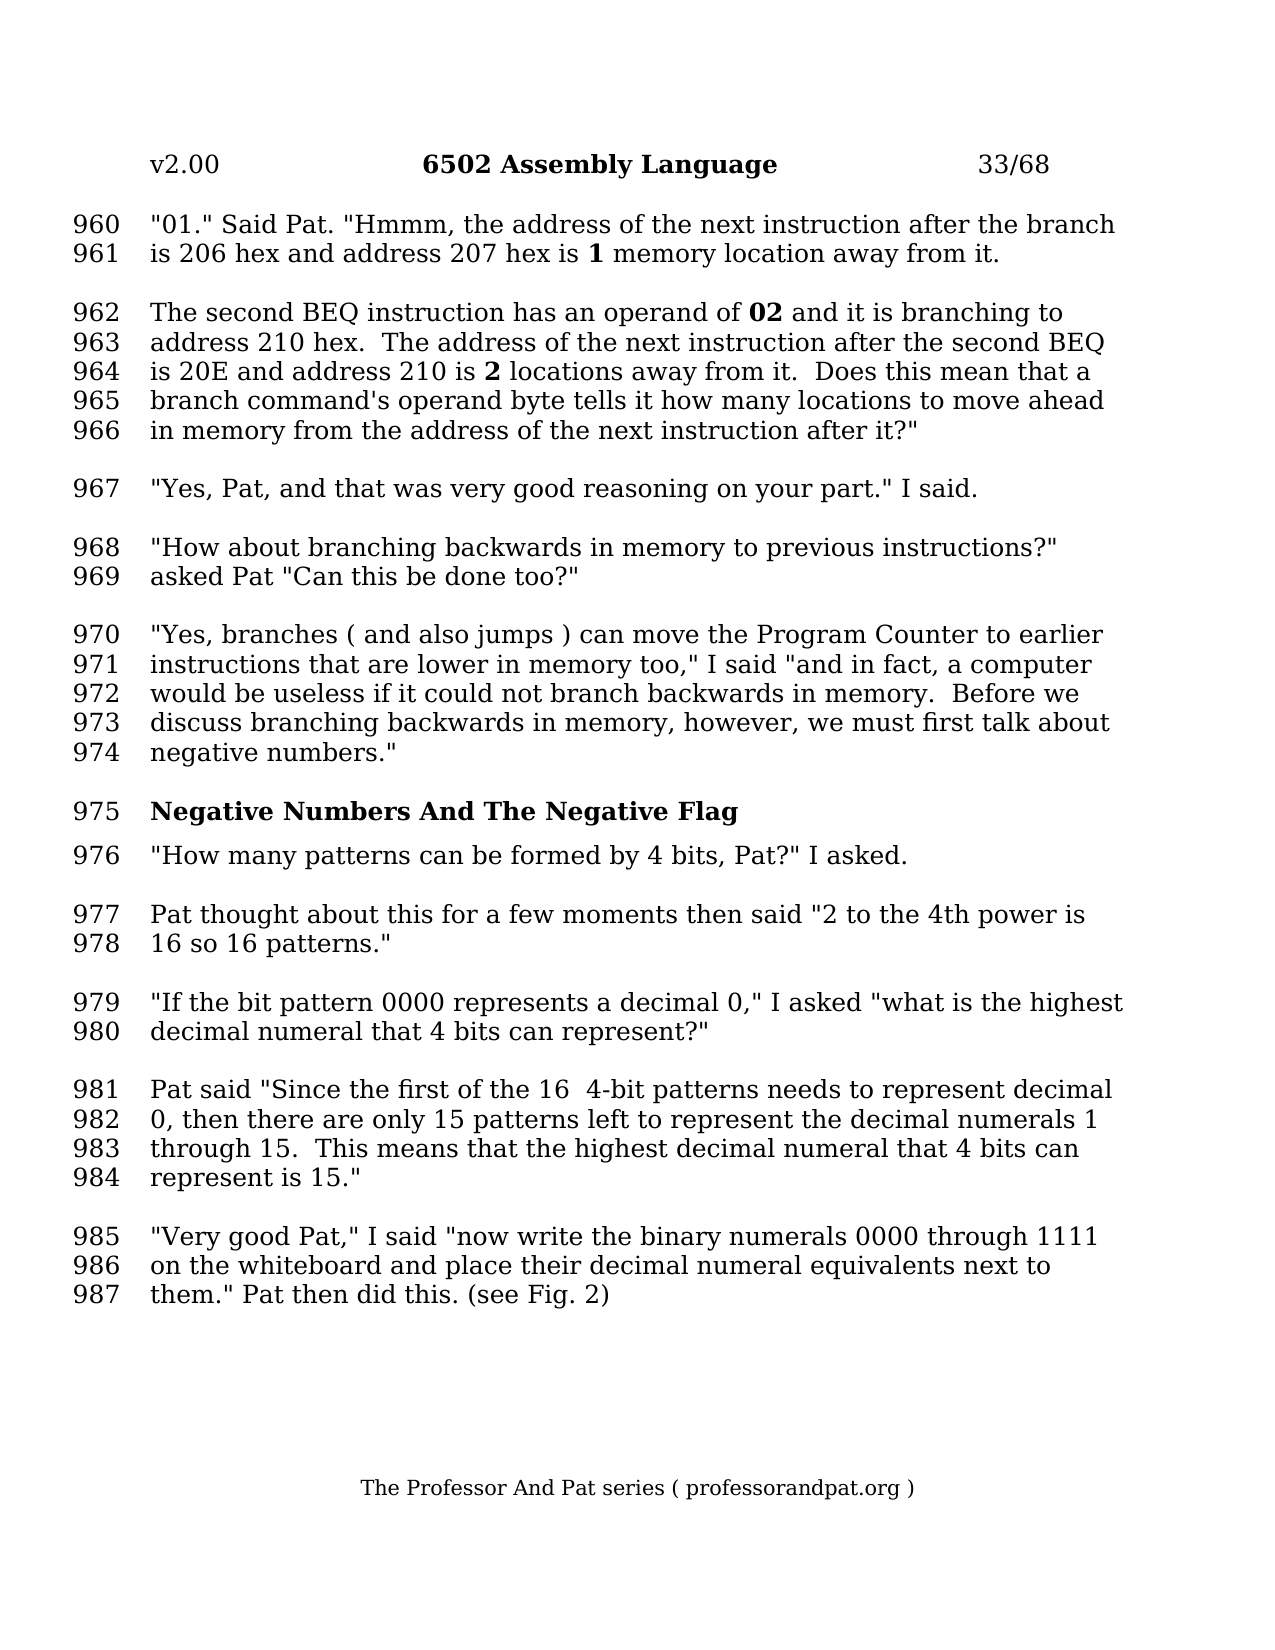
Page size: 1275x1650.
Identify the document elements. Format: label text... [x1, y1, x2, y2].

text Pat thought about this for a few moments then said "2 to the 4th power is 16 so 16 patterns." [150, 900, 1125, 959]
text Pat said "Since the first of the 16 4-bit patterns needs to represent decimal 0, then there are only 15 patterns left to represent the decimal numerals 1 through 15. This means that the highest decimal numeral that 4 bits can represent is 15." [150, 1076, 1125, 1193]
text "How many patterns can be formed by 4 bits, Pat?" I asked. [150, 842, 1125, 871]
text The second BEQ instruction has an operand of 02 and it is branching to address 210 hex. The address of the next instruction after the second BEQ is 20E and address 210 is 2 locations away from it. Does this mean that a branch command's operand byte tells it how many locations to move ahead in memory from the address of the next instruction after it?" [150, 298, 1125, 445]
text "Yes, branches ( and also jumps ) can move the Program Counter to earlier instructions that are lower in memory too," I said "and in fact, a computer would be useless if it could not branch backwards in memory. Before we discuss branching backwards in memory, however, we must first talk about negative numbers." [150, 621, 1125, 767]
subtitle Negative Numbers And The Negative Flag [150, 797, 1125, 827]
text "01." Said Pat. "Hmmm, the address of the next instruction after the branch is 206 hex and address 207 hex is 1 memory location away from it. [150, 210, 1125, 269]
text "Yes, Pat, and that was very good reasoning on your part." I said. [150, 474, 1125, 504]
text "Very good Pat," I said "now write the binary numerals 0000 through 1111 on the whiteboard and place their decimal numeral equivalents next to them." Pat then did this. (see Fig. 2) [150, 1222, 1125, 1310]
text "How about branching backwards in memory to previous instructions?" asked Pat "Can this be done too?" [150, 533, 1125, 591]
text "If the bit pattern 0000 represents a decimal 0," I asked "what is the highest decimal numeral that 4 bits can represent?" [150, 988, 1125, 1046]
